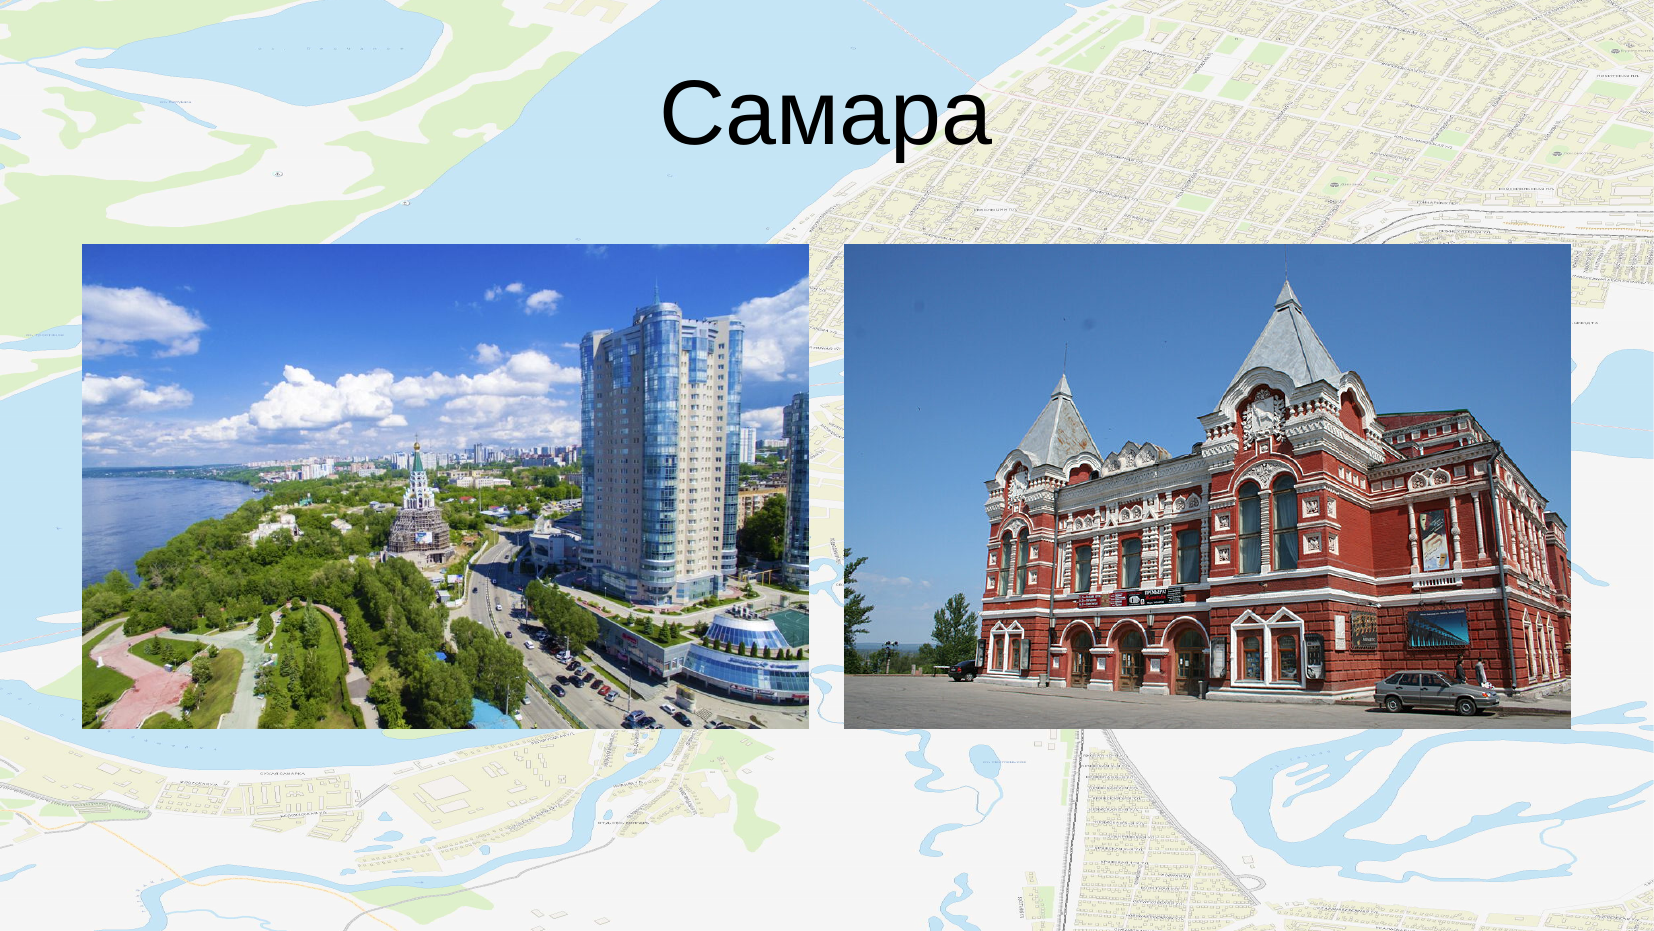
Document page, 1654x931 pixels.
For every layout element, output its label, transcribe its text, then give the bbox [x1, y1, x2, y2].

title Самара [82, 36, 1570, 192]
picture [844, 244, 1571, 729]
picture [82, 244, 809, 729]
